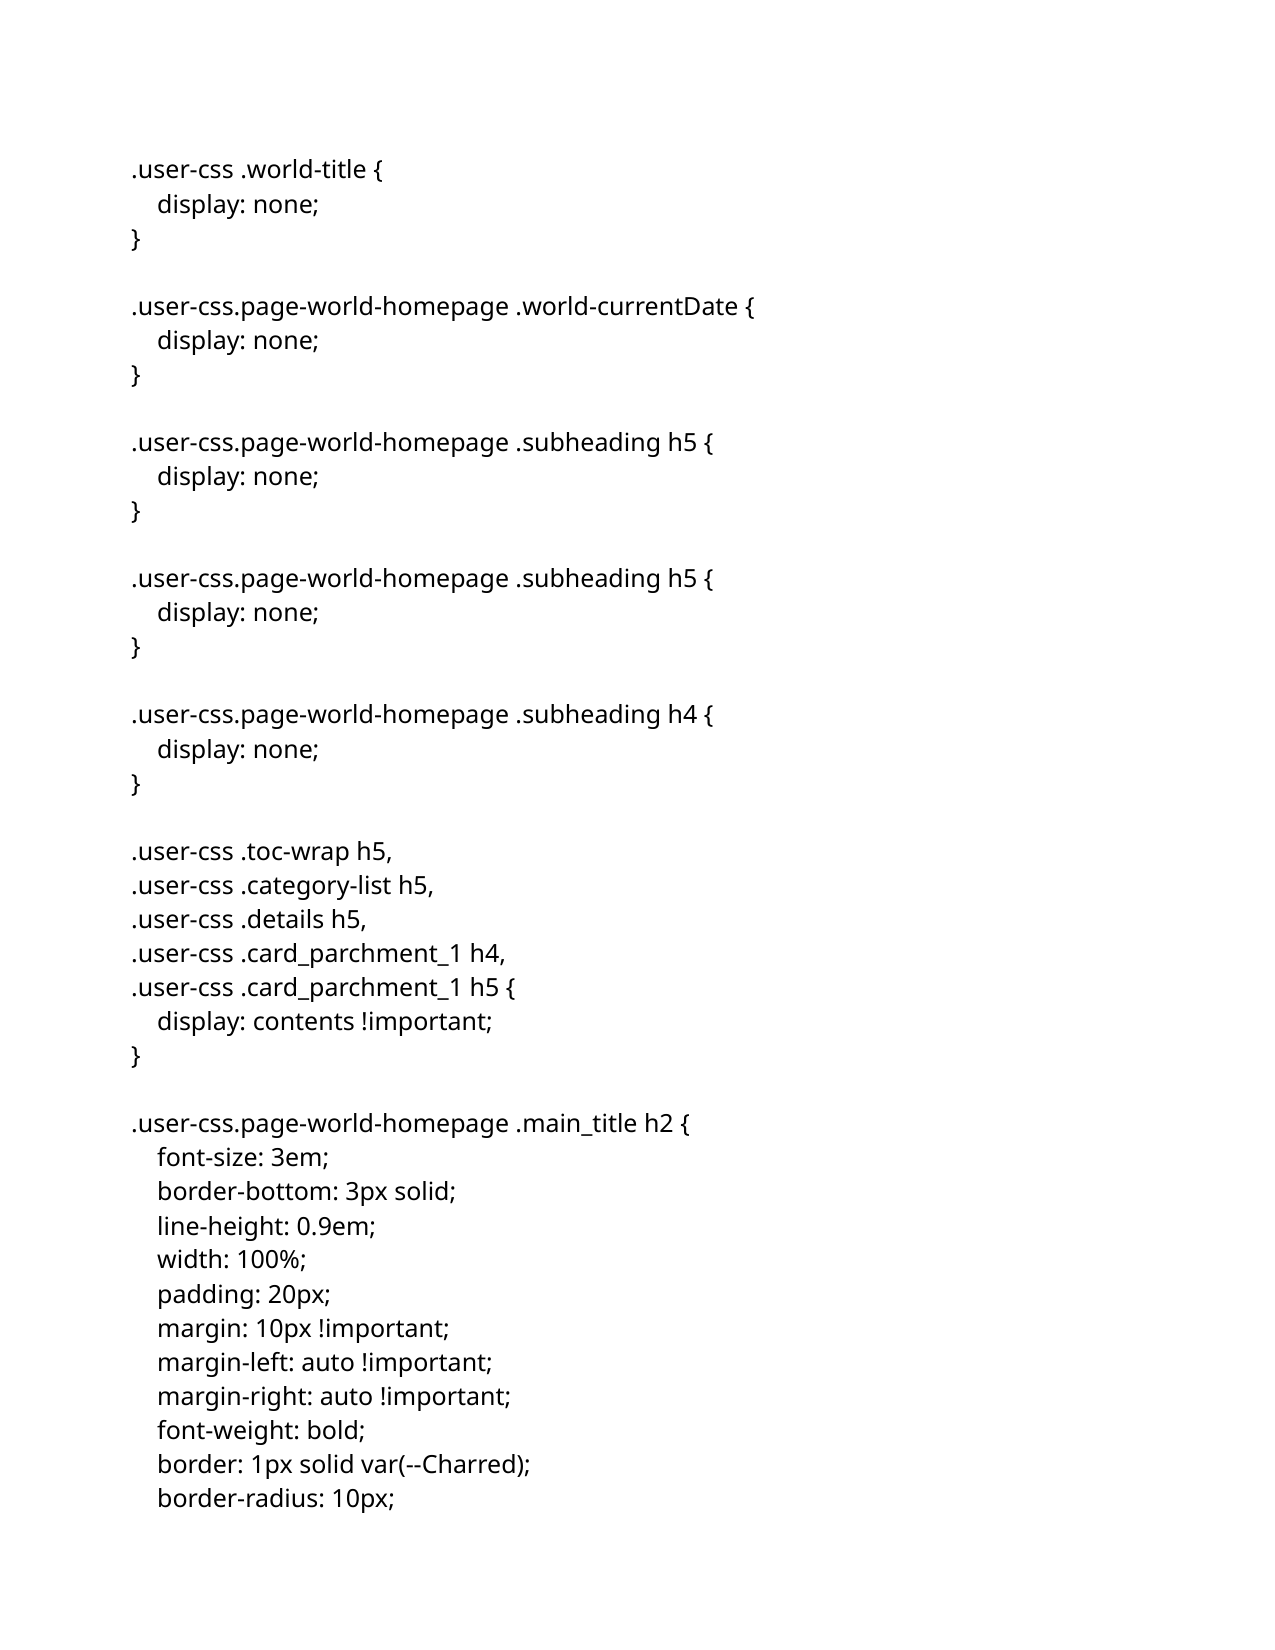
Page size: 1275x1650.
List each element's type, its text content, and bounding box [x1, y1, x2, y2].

text .user-css .world-title { display: none; } .user-css.page-world-homepage .world-currentDate { display: none; } .user-css.page-world-homepage .subheading h5 { display: none; } .user-css.page-world-homepage .subheading h5 { display: none; } .user-css.page-world-homepage .subheading h4 { display: none; } .user-css .toc-wrap h5, .user-css .category-list h5, .user-css .details h5, .user-css .card_parchment_1 h4, .user-css .card_parchment_1 h5 { display: contents !important; } .user-css.page-world-homepage .main_title h2 { font-size: 3em; border-bottom: 3px solid; line-height: 0.9em; width: 100%; padding: 20px; margin: 10px !important; margin-left: auto !important; margin-right: auto !important; font-weight: bold; border: 1px solid var(--Charred); border-radius: 10px; [118, 118, 1157, 1515]
